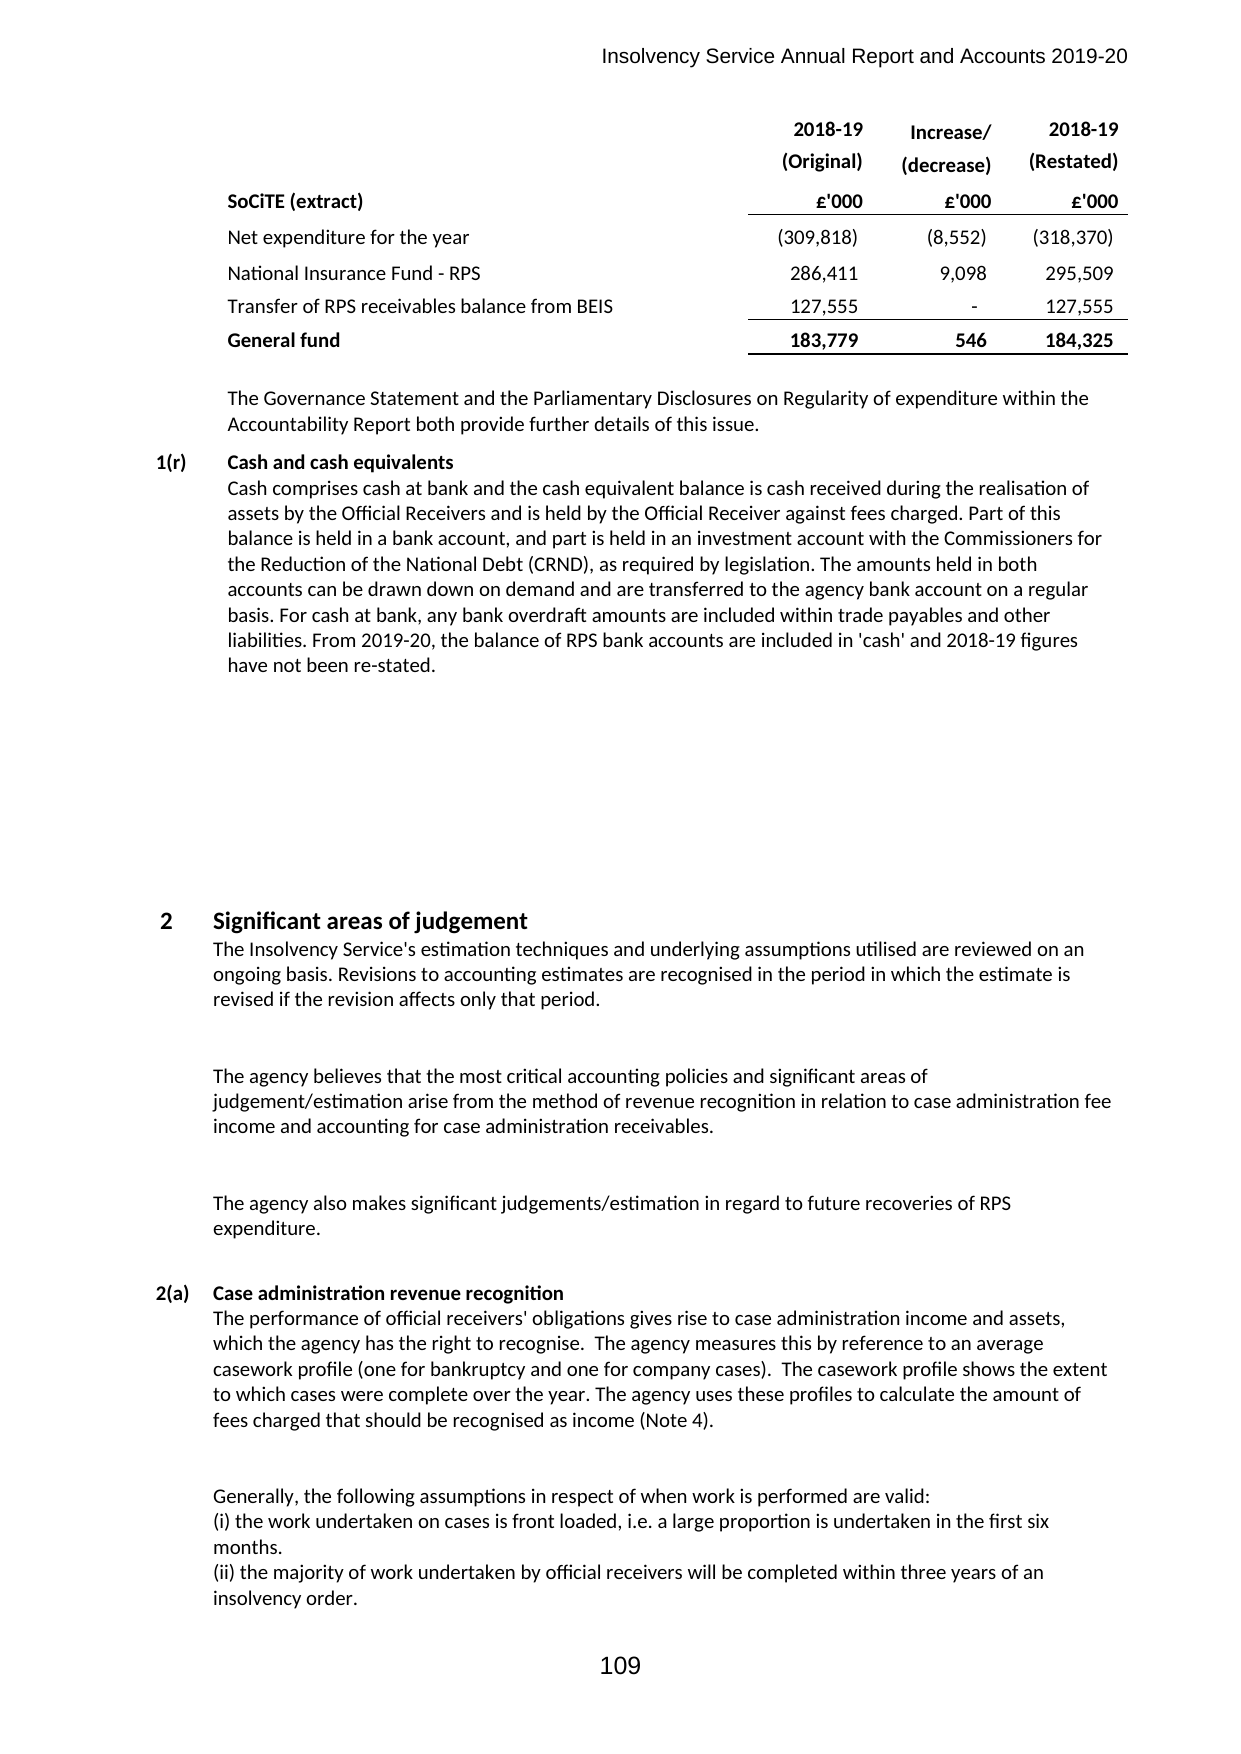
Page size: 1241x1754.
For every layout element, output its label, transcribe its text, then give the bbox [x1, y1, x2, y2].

table_cell Cash and cash equivalents [216, 442, 1128, 475]
table_cell Transfer of RPS receivables balance from BEIS [216, 286, 748, 318]
table_cell [124, 286, 216, 318]
table_cell 184,325 [1003, 320, 1128, 353]
table_cell (309,818) [748, 215, 874, 250]
table_cell [124, 353, 216, 386]
table_cell [124, 250, 216, 286]
table_cell General fund [216, 319, 748, 353]
table_cell [124, 475, 216, 729]
table_cell (318,370) [1003, 215, 1128, 250]
table_cell [124, 386, 216, 442]
table_cell [202, 1241, 342, 1266]
table_cell 183,779 [748, 320, 874, 353]
table_cell [623, 1241, 745, 1266]
table_cell The agency believes that the most critical accounting policies and significant areas of judgement/estimation arise from the method of revenue recognition in relation to case administration fee income and accounting for case administration receivables. [202, 1063, 1128, 1190]
table_cell [995, 1241, 1128, 1266]
table_cell SoCiTE (extract) [216, 178, 748, 214]
table_cell [216, 353, 362, 386]
table_cell Generally, the following assumptions in respect of when work is performed are valid: (i) the work undertaken on cases is front loaded, i.e. a large proportion is undertaken in the first six months. (ii) the majority of work undertaken by official receivers will be completed within three years of an insolvency order. [202, 1483, 1128, 1610]
table_cell 9,098 [874, 250, 1003, 286]
table_cell 2(a) [124, 1266, 202, 1305]
table_header Significant areas of judgement [202, 901, 1128, 936]
table_cell [894, 355, 1128, 386]
table_cell [362, 353, 423, 386]
table_cell [525, 353, 894, 386]
table_cell [873, 1241, 995, 1266]
table_cell (decrease) [874, 145, 1003, 178]
table_cell 127,555 [1003, 286, 1128, 318]
table_cell £'000 [748, 178, 874, 214]
table_cell [124, 1483, 202, 1610]
table_cell [503, 1241, 623, 1266]
table_cell [124, 319, 216, 353]
table_cell Net expenditure for the year [216, 214, 748, 250]
table_cell 546 [874, 320, 1003, 353]
table_cell 286,411 [748, 250, 874, 286]
table_cell £'000 [1003, 178, 1128, 214]
table_cell The Insolvency Service's estimation techniques and underlying assumptions utilised are reviewed on an ongoing basis. Revisions to accounting estimates are recognised in the period in which the estimate is revised if the revision affects only that period. [202, 936, 1128, 1063]
table_cell Cash comprises cash at bank and the cash equivalent balance is cash received during the realisation of assets by the Official Receivers and is held by the Official Receiver against fees charged. Part of this balance is held in a bank account, and part is held in an investment account with the Commissioners for the Reduction of the National Debt (CRND), as required by legislation. The amounts held in both accounts can be drawn down on demand and are transferred to the agency bank account on a regular basis. For cash at bank, any bank overdraft amounts are included within trade payables and other liabilities. From 2019-20, the balance of RPS bank accounts are included in 'cash' and 2018-19 figures have not been re-stated. [216, 475, 1128, 729]
table_cell (Restated) [1003, 145, 1128, 178]
table_cell National Insurance Fund - RPS [216, 250, 748, 286]
table_cell 295,509 [1003, 250, 1128, 286]
table_cell (Original) [748, 145, 874, 178]
table_cell [124, 145, 216, 178]
table_cell [124, 178, 216, 214]
table_cell Case administration revenue recognition [202, 1266, 1128, 1305]
table_cell [124, 1305, 202, 1483]
table_cell [342, 1241, 409, 1266]
table_cell 1(r) [124, 442, 216, 475]
table_cell [216, 145, 748, 178]
table_cell Increase/ [874, 112, 1003, 145]
table_cell 127,555 [748, 286, 874, 318]
table_cell [216, 112, 748, 145]
table_cell [745, 1241, 873, 1266]
table_cell [409, 1241, 503, 1266]
table_cell The agency also makes significant judgements/estimation in regard to future recoveries of RPS expenditure. [202, 1190, 1128, 1241]
table_cell - [874, 286, 1003, 318]
table_cell [423, 353, 525, 386]
table_cell [124, 1063, 202, 1190]
table_cell 2018-19 [748, 112, 874, 145]
table_cell The performance of official receivers' obligations gives rise to case administration income and assets, which the agency has the right to recognise. The agency measures this by reference to an average casework profile (one for bankruptcy and one for company cases). The casework profile shows the extent to which cases were complete over the year. The agency uses these profiles to calculate the amount of fees charged that should be recognised as income (Note 4). [202, 1305, 1128, 1483]
table_cell [124, 1241, 202, 1266]
table_cell [124, 936, 202, 1063]
table_header [112, 112, 1128, 1610]
table_cell 2018-19 [1003, 112, 1128, 145]
table_cell £'000 [874, 178, 1003, 214]
table_cell The Governance Statement and the Parliamentary Disclosures on Regularity of expenditure within the Accountability Report both provide further details of this issue. [216, 386, 1128, 442]
table_header 2 [124, 901, 202, 936]
table_cell [124, 1190, 202, 1241]
table_cell (8,552) [874, 215, 1003, 250]
table_cell [124, 112, 216, 145]
table_cell [124, 214, 216, 250]
